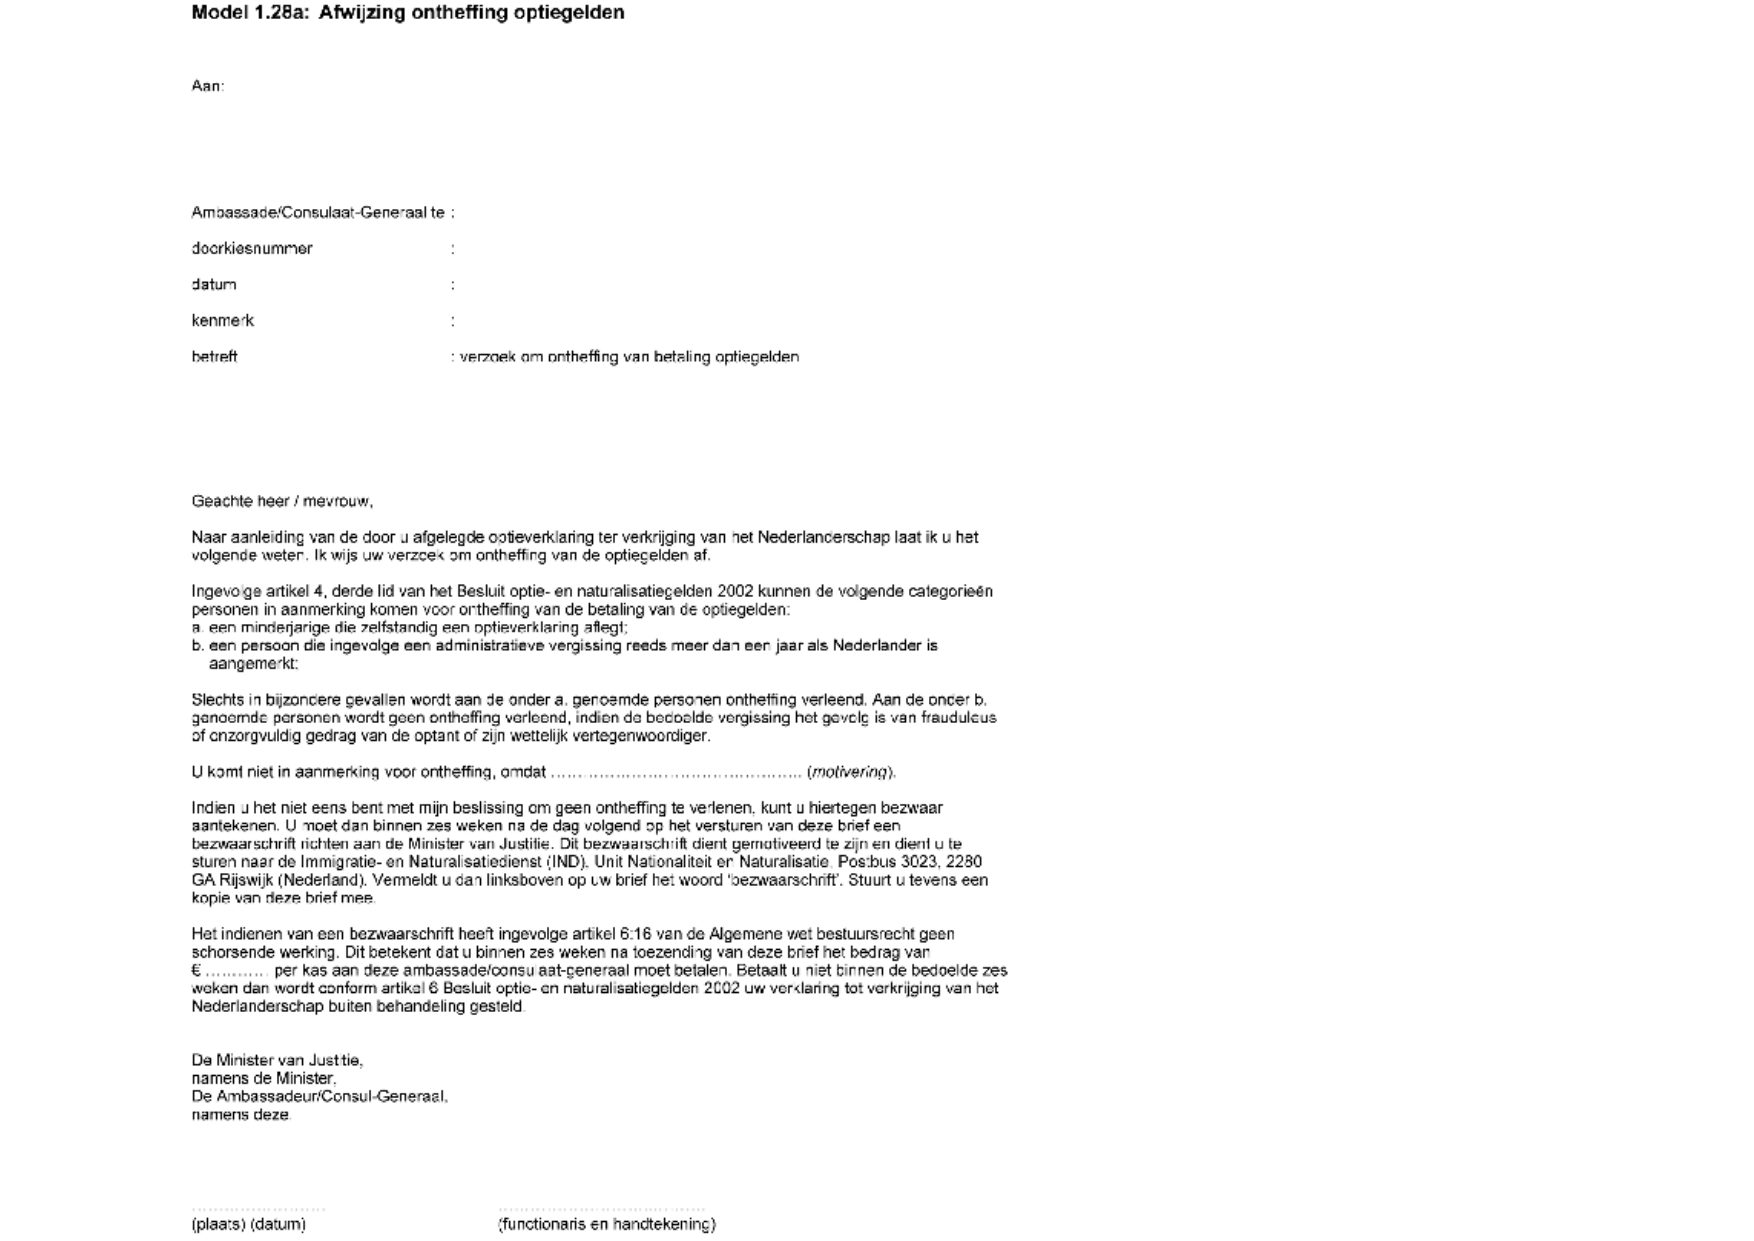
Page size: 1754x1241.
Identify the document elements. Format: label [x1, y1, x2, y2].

picture [187, 0, 1086, 1241]
